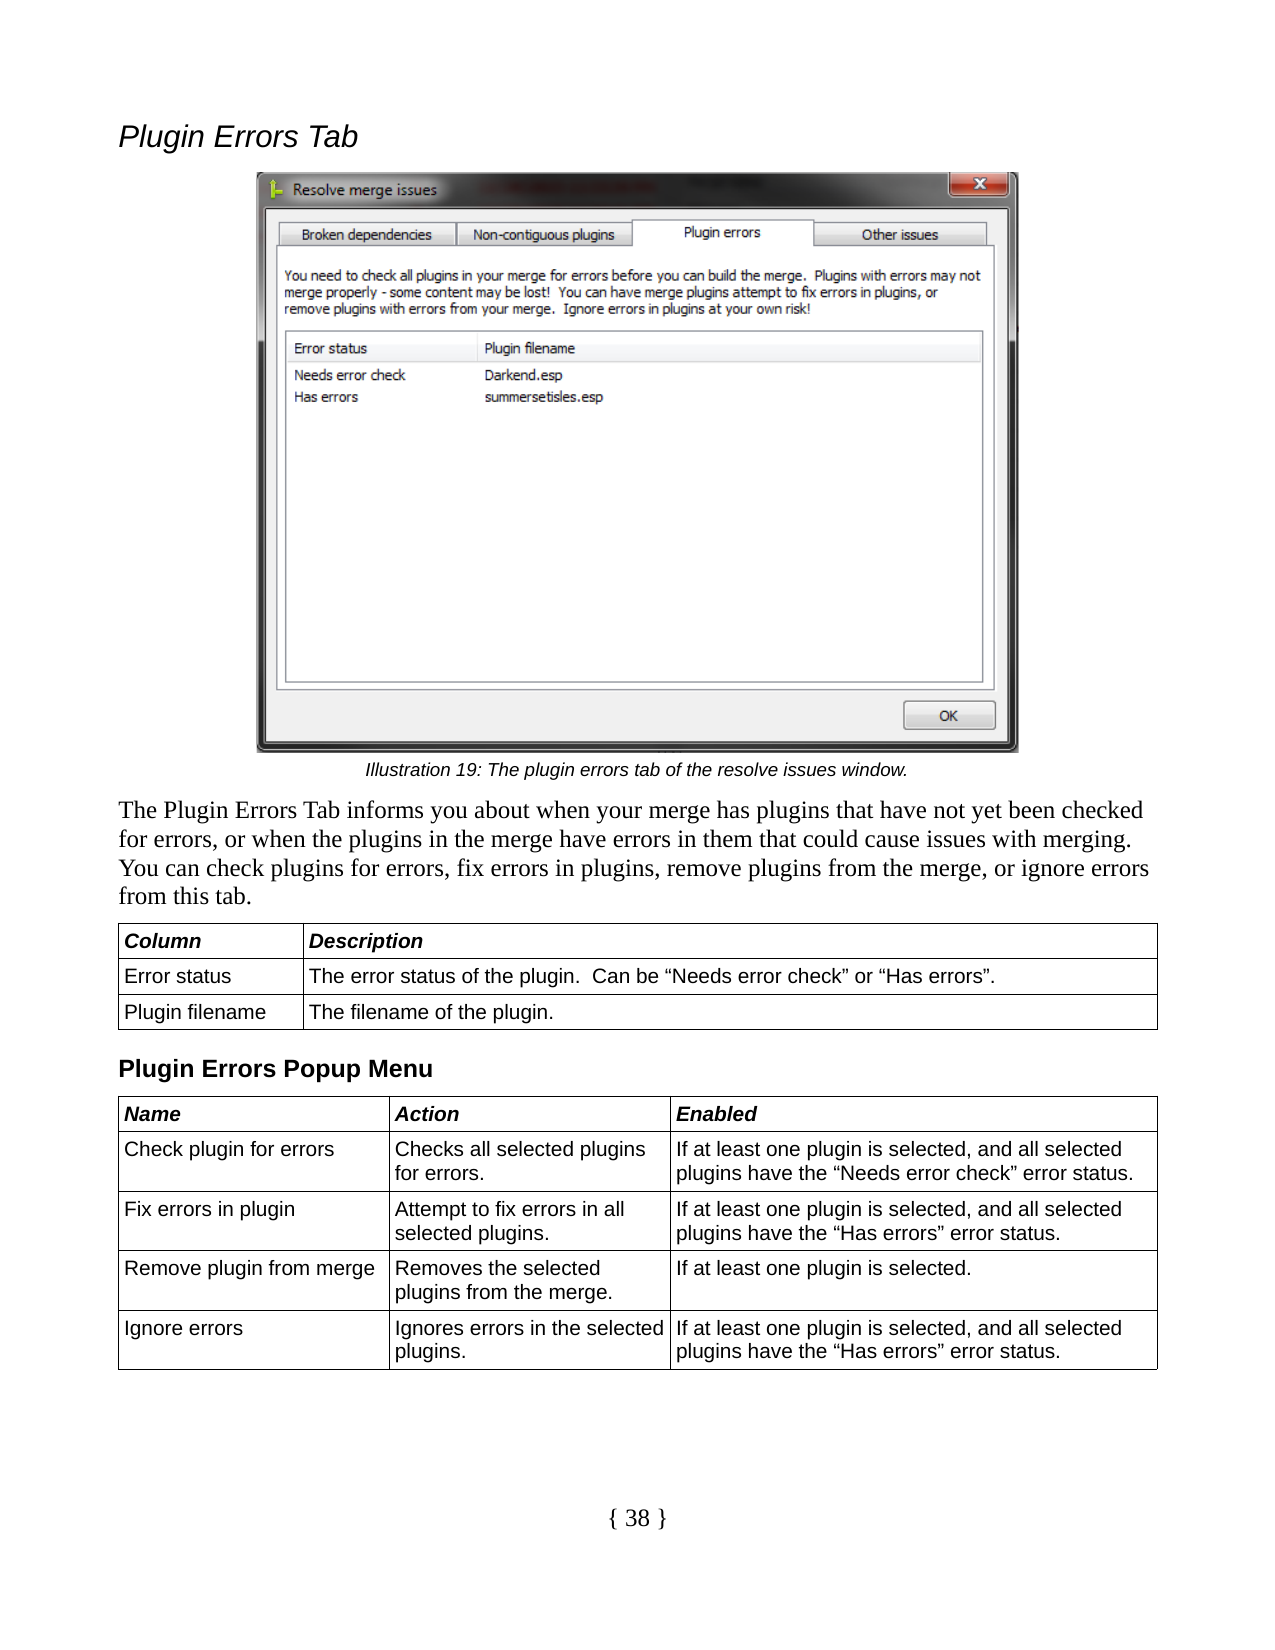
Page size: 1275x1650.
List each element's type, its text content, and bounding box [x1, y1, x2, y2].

table_cell Fix errors in plugin [119, 1192, 389, 1250]
table_cell Remove plugin from merge [119, 1251, 389, 1309]
table_cell Error status [119, 959, 303, 994]
table_header Action [390, 1097, 670, 1131]
table_cell Attempt to fix errors in all selected plugins. [390, 1192, 670, 1250]
table_cell Ignore errors [119, 1311, 389, 1369]
table_cell Ignores errors in the selected plugins. [390, 1311, 670, 1369]
subtitle Plugin Errors Tab [118, 118, 1157, 154]
table_cell If at least one plugin is selected. [671, 1251, 1157, 1309]
table_header Name [119, 1097, 389, 1131]
table_header Column [119, 924, 303, 958]
text The Plugin Errors Tab informs you about when your merge has plugins that have not yet been checked for errors, or when the plugins in the merge have errors in them that could cause issues with merging. You can check plugins for errors, fix errors in plugins, remove plugins from the merge, or ignore errors from this tab. [118, 753, 1157, 910]
table_cell The filename of the plugin. [304, 995, 1157, 1029]
table_cell If at least one plugin is selected, and all selected plugins have the “Has errors” error status. [671, 1311, 1157, 1369]
table_header Description [304, 924, 1157, 958]
table_cell Checks all selected plugins for errors. [390, 1132, 670, 1191]
table_cell Plugin filename [119, 995, 303, 1029]
table_cell The error status of the plugin. Can be “Needs error check” or “Has errors”. [304, 959, 1157, 994]
table_cell If at least one plugin is selected, and all selected plugins have the “Has errors” error status. [671, 1192, 1157, 1250]
table_cell Removes the selected plugins from the merge. [390, 1251, 670, 1309]
table_header Enabled [671, 1097, 1157, 1131]
table_cell Check plugin for errors [119, 1132, 389, 1191]
table_cell If at least one plugin is selected, and all selected plugins have the “Needs error check” error status. [671, 1132, 1157, 1191]
picture [256, 172, 1019, 753]
text Illustration 19: The plugin errors tab of the resolve issues window. [246, 753, 1029, 780]
subtitle Plugin Errors Popup Menu [118, 1054, 1157, 1083]
